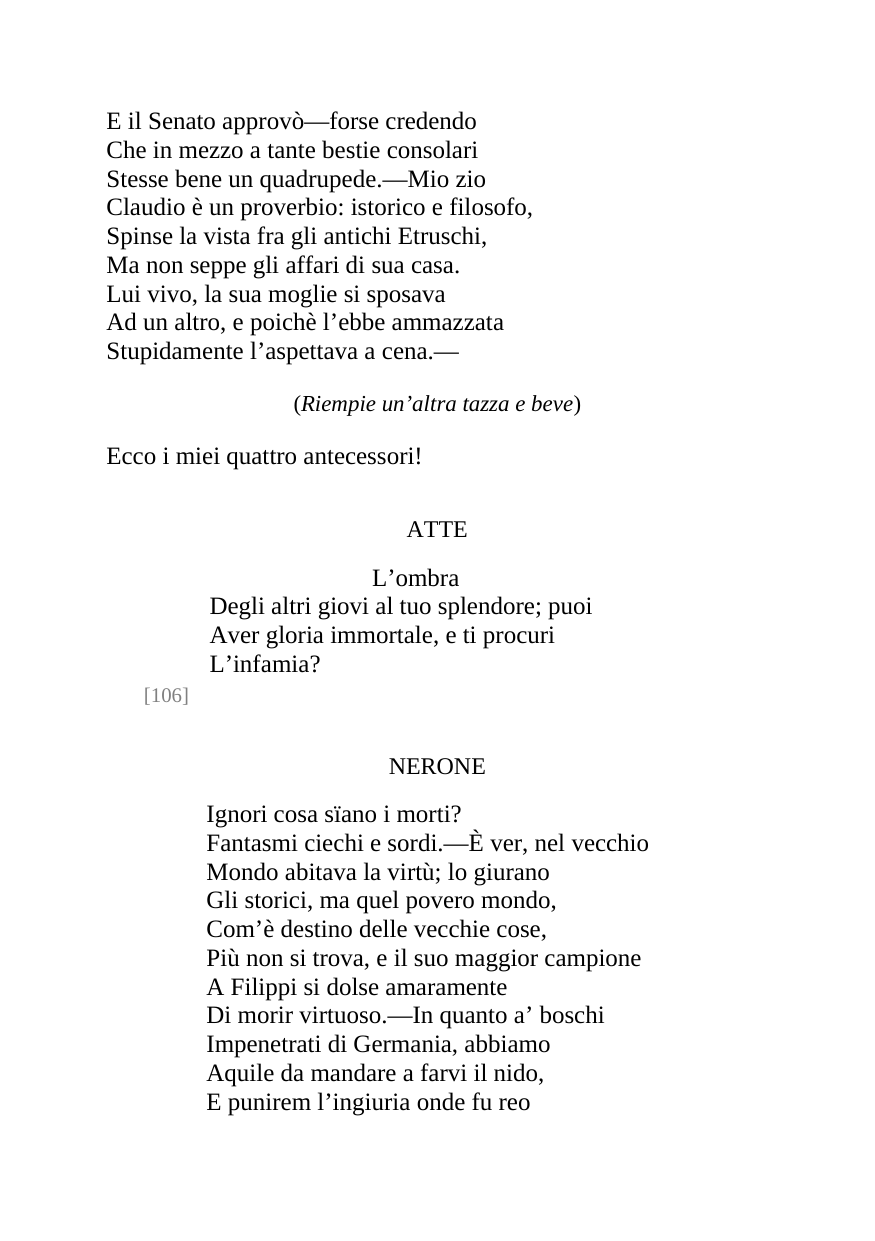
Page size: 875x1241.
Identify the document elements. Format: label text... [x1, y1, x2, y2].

text Aver gloria immortale, e ti procuri [106, 620, 768, 649]
text (Riempie un’altra tazza e beve) [106, 390, 768, 416]
text Claudio è un proverbio: istorico e filosofo, [106, 192, 768, 221]
text L’infamia? [106, 649, 768, 678]
text A Filippi si dolse amaramente [106, 972, 768, 1001]
text Gli storici, ma quel povero mondo, [106, 886, 768, 914]
text E punirem l’ingiuria onde fu reo [106, 1087, 768, 1116]
text Ma non seppe gli affari di sua casa. [106, 250, 768, 279]
text Ad un altro, e poichè l’ebbe ammazzata [106, 307, 768, 336]
text Stupidamente l’aspettava a cena.— [106, 336, 768, 365]
text Com’è destino delle vecchie cose, [106, 914, 768, 943]
text Fantasmi ciechi e sordi.—È ver, nel vecchio [106, 828, 768, 857]
text Lui vivo, la sua moglie si sposava [106, 279, 768, 307]
text Degli altri giovi al tuo splendore; puoi [106, 591, 768, 620]
text NERONE [106, 752, 768, 779]
text Più non si trova, e il suo maggior campione [106, 943, 768, 972]
text Stesse bene un quadrupede.—Mio zio [106, 164, 768, 192]
text E il Senato approvò—forse credendo [106, 106, 768, 135]
text ATTE [106, 515, 768, 543]
text Ignori cosa sïano i morti? [106, 799, 768, 828]
text [106] [106, 683, 768, 707]
text Ecco i miei quattro antecessori! [106, 441, 768, 470]
text Impenetrati di Germania, abbiamo [106, 1029, 768, 1058]
text Di morir virtuoso.—In quanto a’ boschi [106, 1001, 768, 1029]
text Spinse la vista fra gli antichi Etruschi, [106, 221, 768, 250]
text L’ombra [106, 563, 768, 591]
text Che in mezzo a tante bestie consolari [106, 135, 768, 164]
text Mondo abitava la virtù; lo giurano [106, 857, 768, 886]
text Aquile da mandare a farvi il nido, [106, 1058, 768, 1087]
